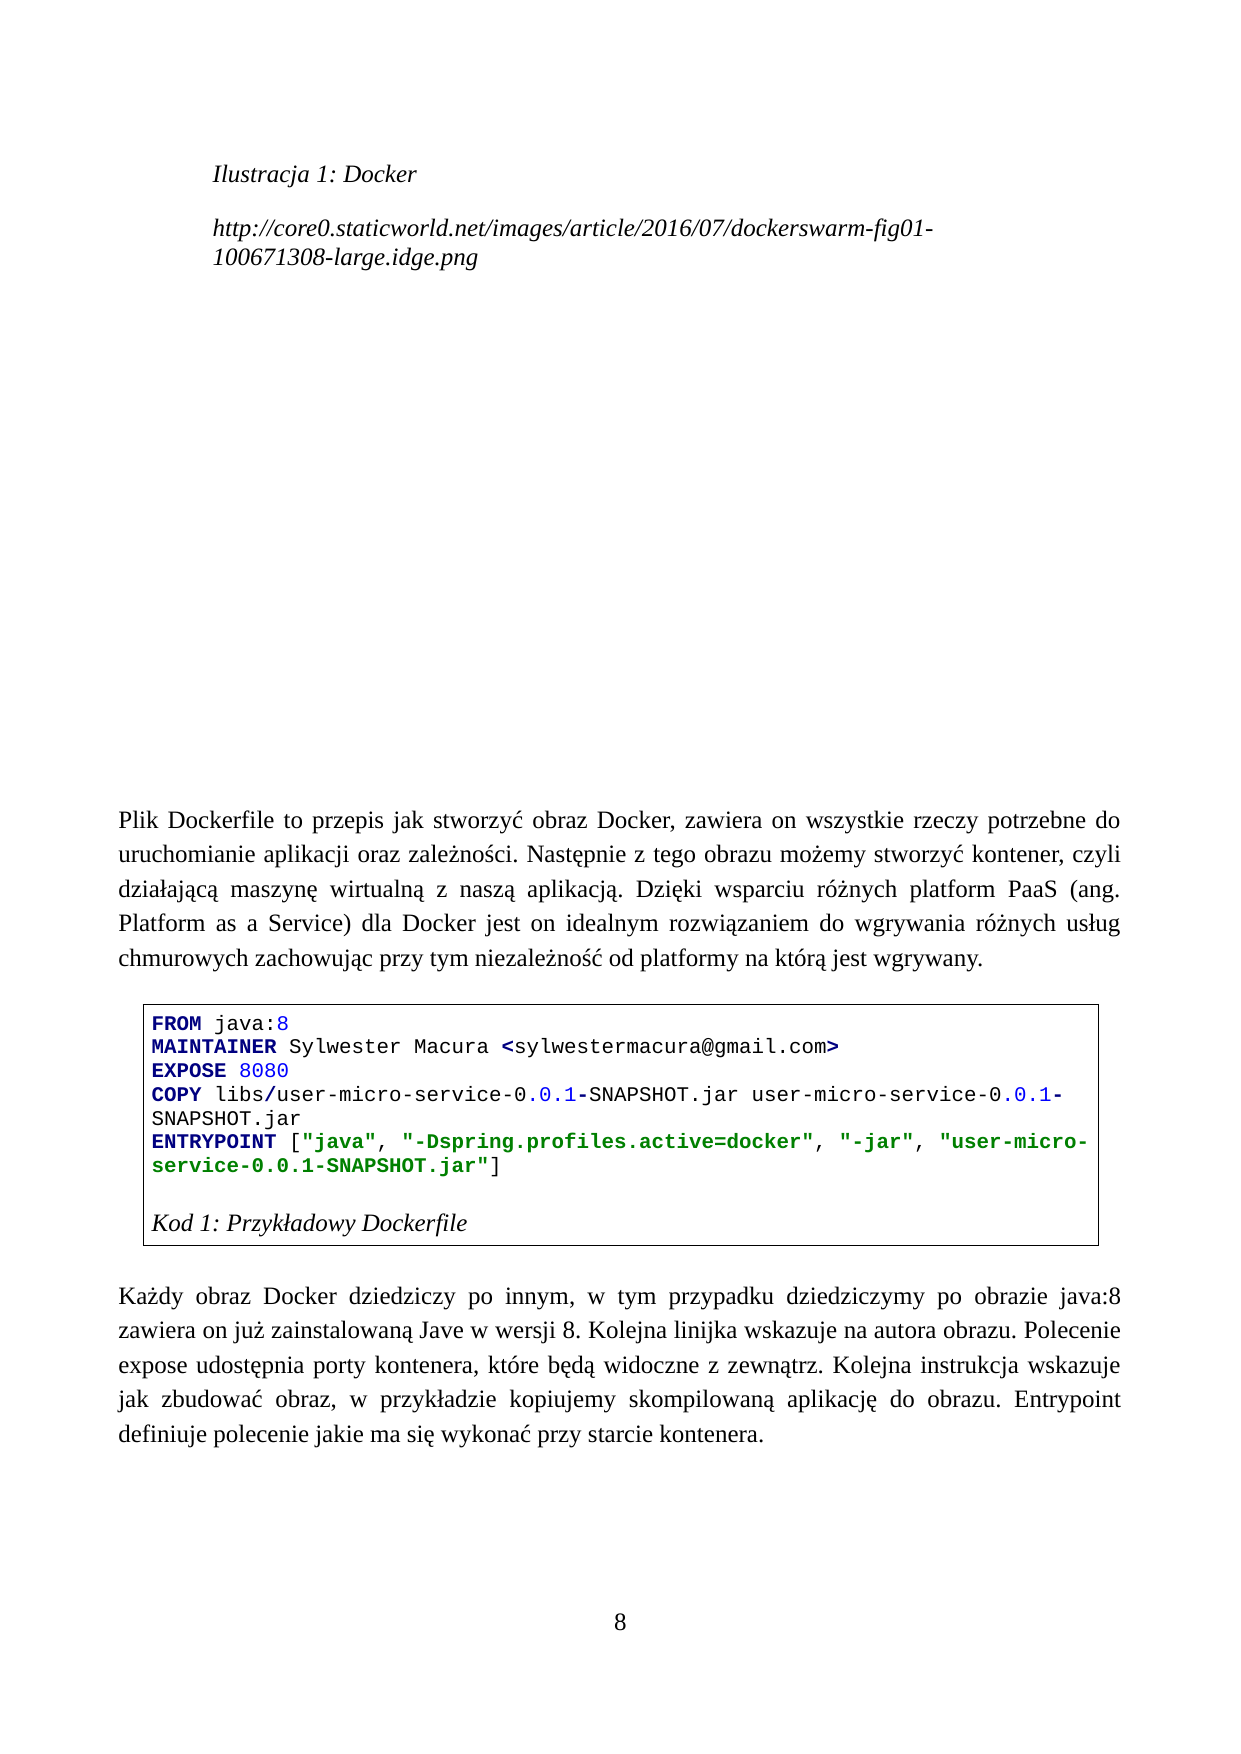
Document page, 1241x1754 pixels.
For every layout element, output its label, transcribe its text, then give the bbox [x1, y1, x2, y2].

text http://core0.staticworld.net/images/article/2016/07/dockerswarm-fig01-100671308-large.idge.png [212, 213, 1028, 271]
text EXPOSE 8080 [151, 1060, 1089, 1084]
text COPY libs/user-micro-service-0.0.1-SNAPSHOT.jar user-micro-service-0.0.1-SNAPSHOT.jar [151, 1084, 1089, 1131]
text FROM java:8 [151, 1013, 1089, 1037]
text Ilustracja 1: Docker [212, 131, 1028, 188]
text Plik Dockerfile to przepis jak stworzyć obraz Docker, zawiera on wszystkie rzeczy potrzebne do uruchomianie aplikacji oraz zależności. Następnie z tego obrazu możemy stworzyć kontener, czyli działającą maszynę wirtualną z naszą aplikacją. Dzięki wsparciu różnych platform PaaS (ang. Platform as a Service) dla Docker jest on idealnym rozwiązaniem do wgrywania różnych usług chmurowych zachowując przy tym niezależność od platformy na którą jest wgrywany. [118, 805, 1122, 972]
text Kod 1: Przykładowy Dockerfile [151, 1208, 1089, 1237]
text Każdy obraz Docker dziedziczy po innym, w tym przypadku dziedziczymy po obrazie java:8 zawiera on już zainstalowaną Jave w wersji 8. Kolejna linijka wskazuje na autora obrazu. Polecenie expose udostępnia porty kontenera, które będą widoczne z zewnątrz. Kolejna instrukcja wskazuje jak zbudować obraz, w przykładzie kopiujemy skompilowaną aplikację do obrazu. Entrypoint definiuje polecenie jakie ma się wykonać przy starcie kontenera. [118, 1281, 1122, 1448]
text ENTRYPOINT ["java", "-Dspring.profiles.active=docker", "-jar", "user-micro-service-0.0.1-SNAPSHOT.jar"] [151, 1131, 1089, 1178]
text MAINTAINER Sylwester Macura <sylwestermacura@gmail.com> [151, 1037, 1089, 1060]
